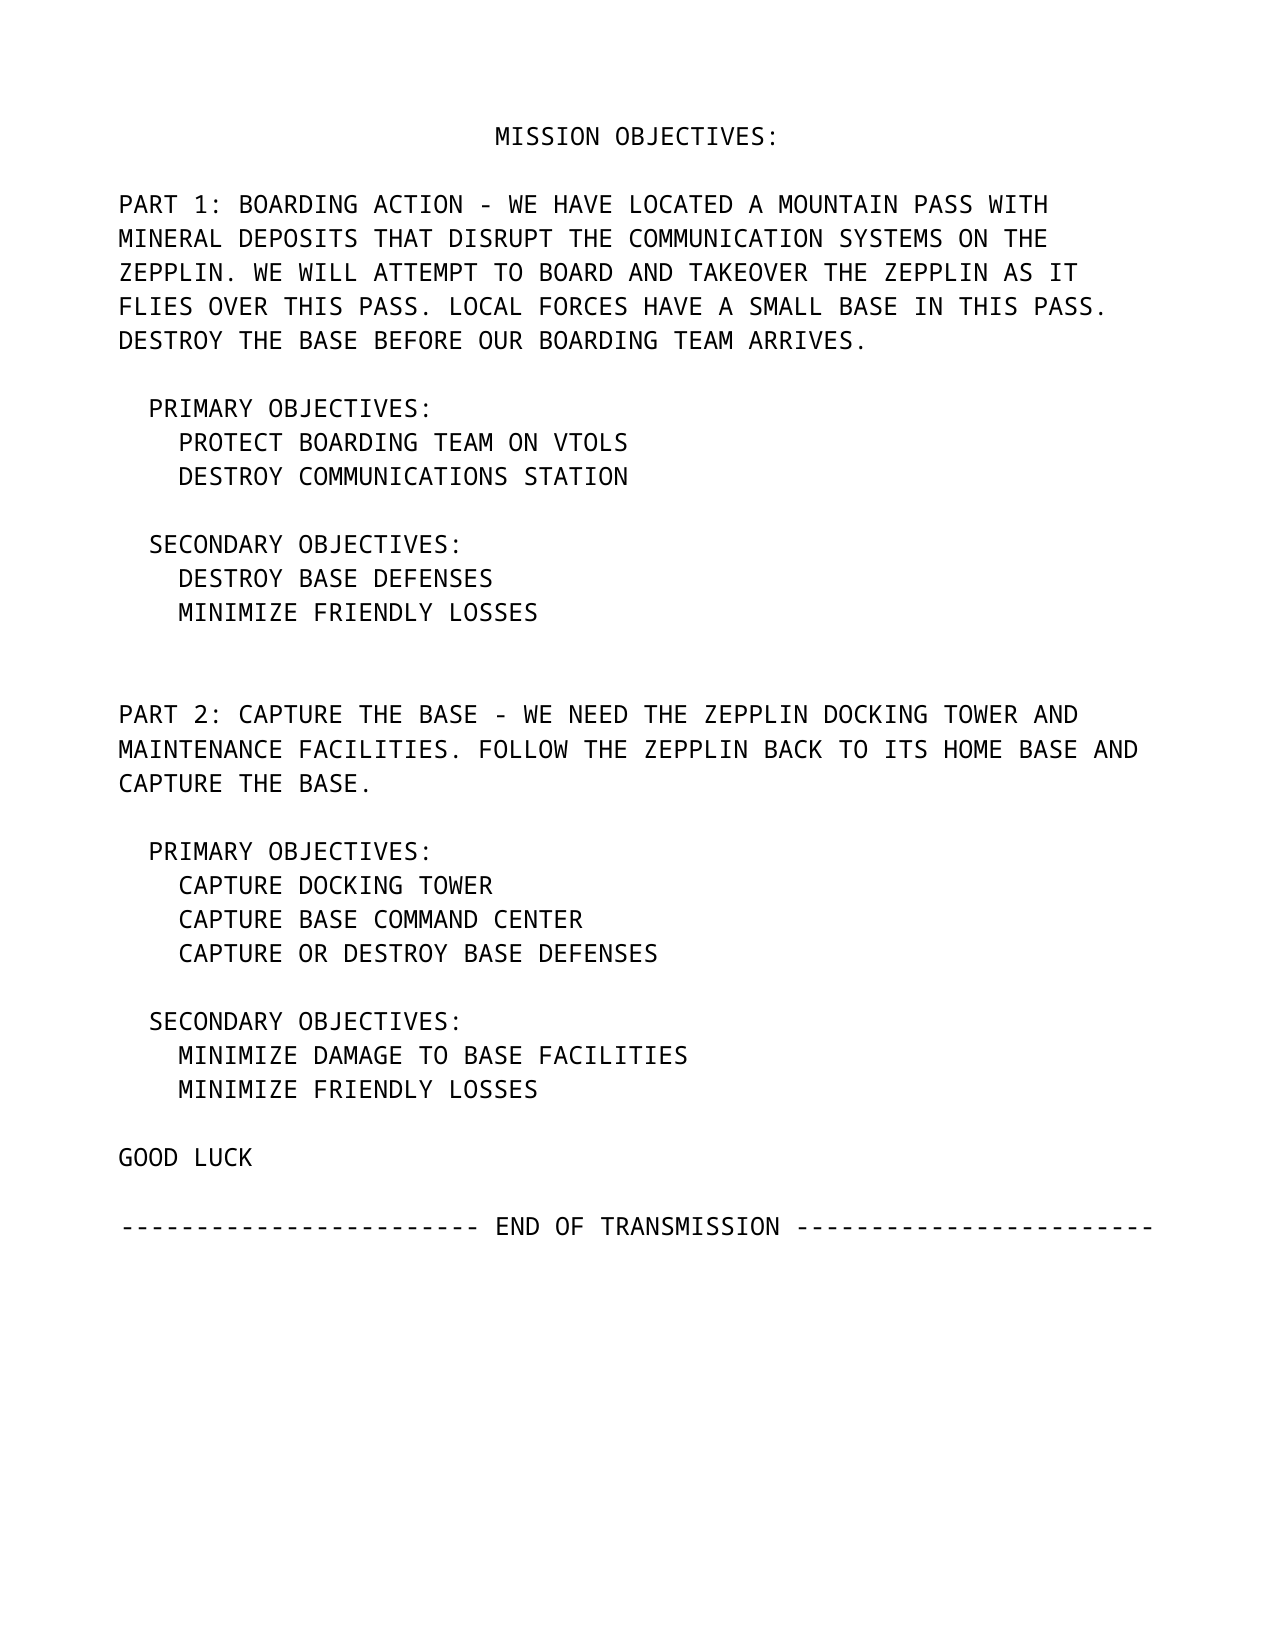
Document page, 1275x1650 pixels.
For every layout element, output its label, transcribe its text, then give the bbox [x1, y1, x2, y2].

text SECONDARY OBJECTIVES: [118, 1004, 1157, 1038]
text ------------------------ END OF TRANSMISSION ------------------------ [118, 1174, 1157, 1242]
text MINIMIZE FRIENDLY LOSSES [118, 595, 1157, 663]
text PART 2: CAPTURE THE BASE - WE NEED THE ZEPPLIN DOCKING TOWER AND MAINTENANCE FACILITIES. FOLLOW THE ZEPPLIN BACK TO ITS HOME BASE AND CAPTURE THE BASE. [118, 663, 1157, 799]
text PRIMARY OBJECTIVES: [118, 391, 1157, 425]
text DESTROY BASE DEFENSES [118, 561, 1157, 595]
text SECONDARY OBJECTIVES: [118, 527, 1157, 561]
text MINIMIZE DAMAGE TO BASE FACILITIES [118, 1038, 1157, 1072]
text PROTECT BOARDING TEAM ON VTOLS [118, 425, 1157, 459]
text CAPTURE DOCKING TOWER [118, 867, 1157, 902]
text PRIMARY OBJECTIVES: [118, 833, 1157, 867]
text CAPTURE OR DESTROY BASE DEFENSES [118, 936, 1157, 970]
text MISSION OBJECTIVES: [118, 118, 1157, 152]
text MINIMIZE FRIENDLY LOSSES GOOD LUCK [118, 1072, 1157, 1174]
text PART 1: BOARDING ACTION - WE HAVE LOCATED A MOUNTAIN PASS WITH MINERAL DEPOSITS THAT DISRUPT THE COMMUNICATION SYSTEMS ON THE ZEPPLIN. WE WILL ATTEMPT TO BOARD AND TAKEOVER THE ZEPPLIN AS IT FLIES OVER THIS PASS. LOCAL FORCES HAVE A SMALL BASE IN THIS PASS. DESTROY THE BASE BEFORE OUR BOARDING TEAM ARRIVES. [118, 186, 1157, 357]
text DESTROY COMMUNICATIONS STATION [118, 459, 1157, 493]
text CAPTURE BASE COMMAND CENTER [118, 902, 1157, 936]
